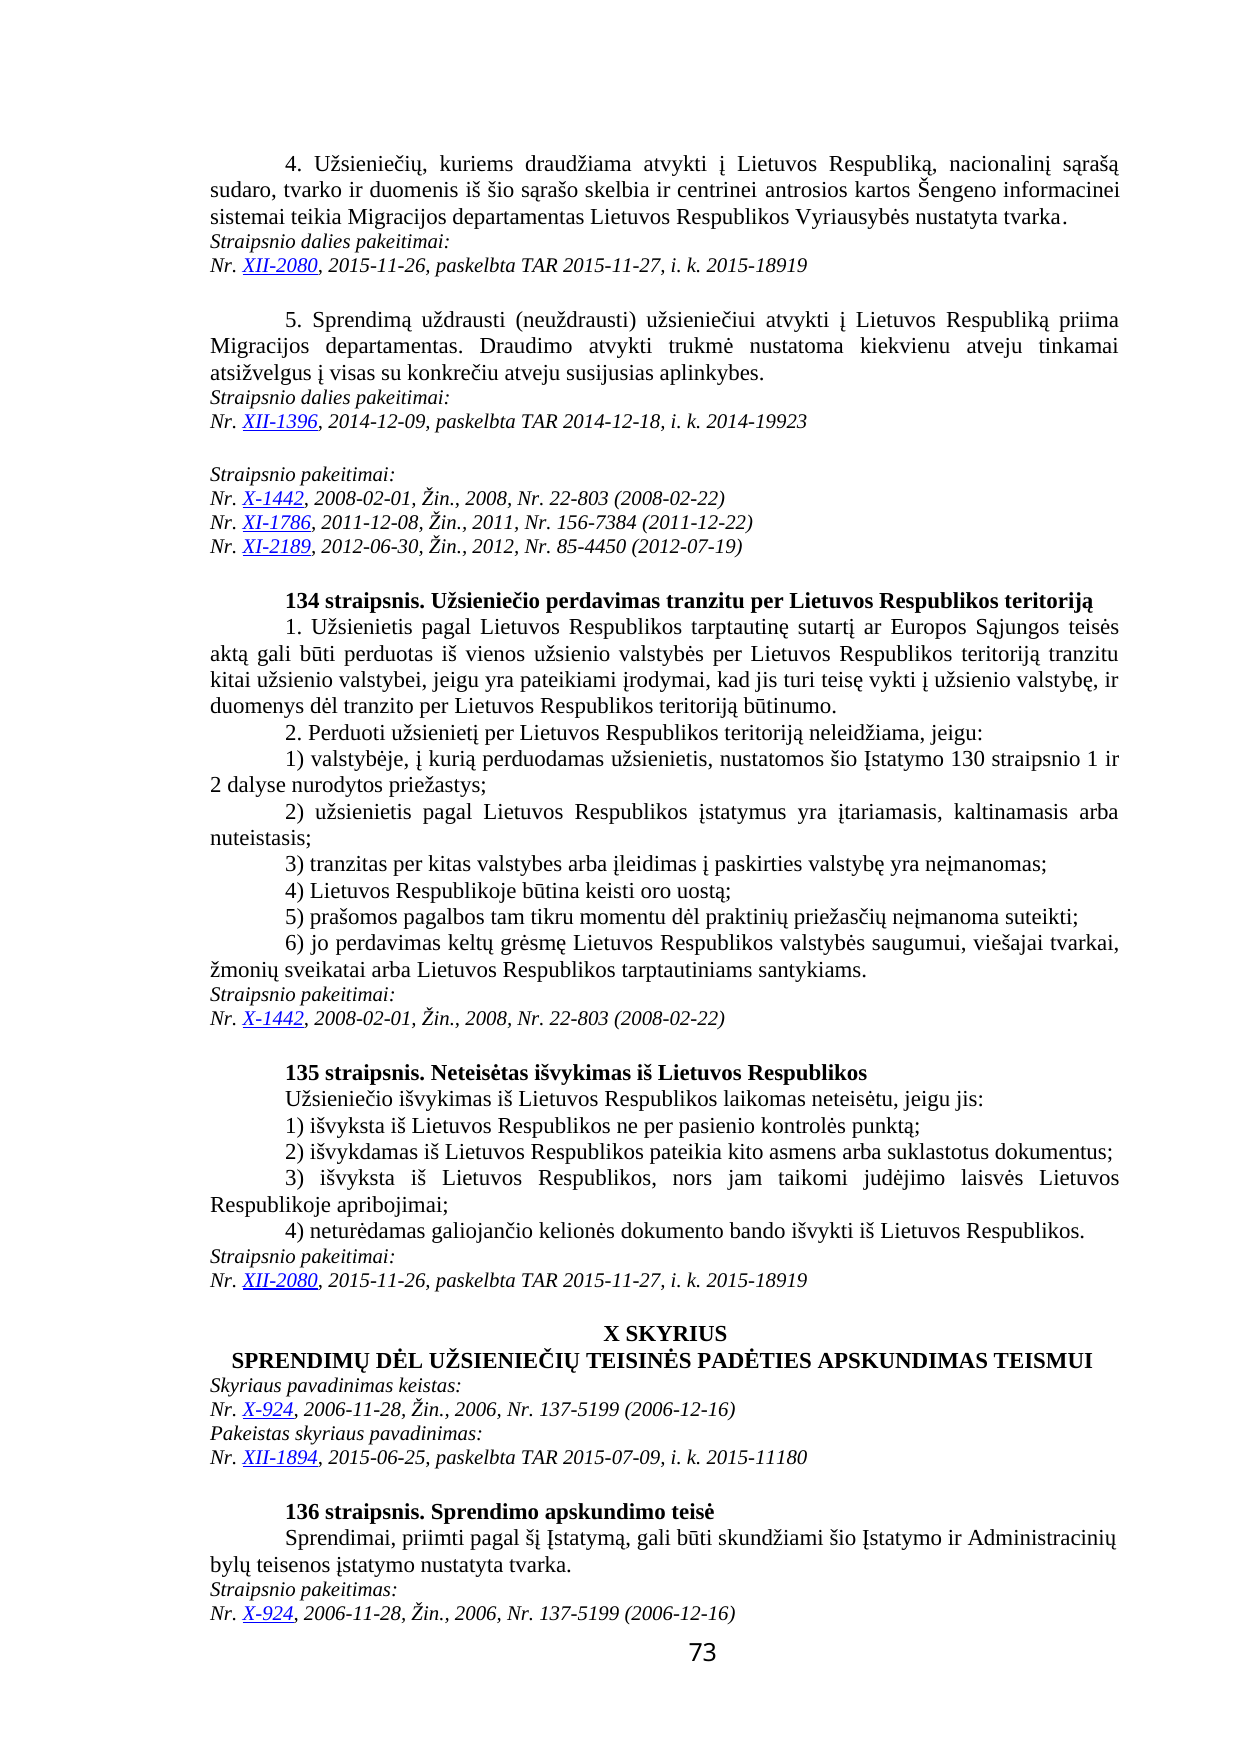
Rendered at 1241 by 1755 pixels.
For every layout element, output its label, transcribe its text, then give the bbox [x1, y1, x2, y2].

text 1. Užsienietis pagal Lietuvos Respublikos tarptautinę sutartį ar Europos Sąjungos teisės aktą gali būti perduotas iš vienos užsienio valstybės per Lietuvos Respublikos teritoriją tranzitu kitai užsienio valstybei, jeigu yra pateikiami įrodymai, kad jis turi teisę vykti į užsienio valstybę, ir duomenys dėl tranzito per Lietuvos Respublikos teritoriją būtinumo. [210, 613, 1120, 719]
text Straipsnio pakeitimai: [210, 1243, 1120, 1268]
text X SKYRIUS [210, 1320, 1120, 1347]
text 135 straipsnis. Neteisėtas išvykimas iš Lietuvos Respublikos [210, 1059, 1120, 1085]
text 5) prašomos pagalbos tam tikru momentu dėl praktinių priežasčių neįmanoma suteikti; [210, 903, 1120, 929]
text 6) jo perdavimas keltų grėsmę Lietuvos Respublikos valstybės saugumui, viešajai tvarkai, žmonių sveikatai arba Lietuvos Respublikos tarptautiniams santykiams. [210, 929, 1120, 982]
text Straipsnio pakeitimai: [210, 982, 1120, 1006]
text 134 straipsnis. Užsieniečio perdavimas tranzitu per Lietuvos Respublikos teritoriją [285, 587, 1120, 613]
text Skyriaus pavadinimas keistas: [210, 1373, 1120, 1397]
text 4) Lietuvos Respublikoje būtina keisti oro uostą; [210, 877, 1120, 903]
text Sprendimai, priimti pagal šį Įstatymą, gali būti skundžiami šio Įstatymo ir Administracinių bylų teisenos įstatymo nustatyta tvarka. [210, 1524, 1120, 1577]
text Nr. XII-1396, 2014-12-09, paskelbta TAR 2014-12-18, i. k. 2014-19923 [210, 409, 1120, 433]
text Nr. XII-1894, 2015-06-25, paskelbta TAR 2015-07-09, i. k. 2015-11180 [210, 1445, 1120, 1469]
text Nr. X-1442, 2008-02-01, Žin., 2008, Nr. 22-803 (2008-02-22) [210, 1006, 1120, 1030]
text Nr. XI-1786, 2011-12-08, Žin., 2011, Nr. 156-7384 (2011-12-22) [210, 510, 1120, 534]
text 1) išvyksta iš Lietuvos Respublikos ne per pasienio kontrolės punktą; [210, 1112, 1120, 1138]
text Straipsnio dalies pakeitimai: [210, 385, 1120, 409]
text Straipsnio pakeitimai: [210, 462, 1120, 486]
text Nr. XI-2189, 2012-06-30, Žin., 2012, Nr. 85-4450 (2012-07-19) [210, 534, 1120, 558]
text 1) valstybėje, į kurią perduodamas užsienietis, nustatomos šio Įstatymo 130 straipsnio 1 ir 2 dalyse nurodytos priežastys; [210, 745, 1120, 798]
text 2. Perduoti užsienietį per Lietuvos Respublikos teritoriją neleidžiama, jeigu: [210, 719, 1120, 745]
text Nr. X-924, 2006-11-28, Žin., 2006, Nr. 137-5199 (2006-12-16) [210, 1397, 1120, 1421]
text Užsieniečio išvykimas iš Lietuvos Respublikos laikomas neteisėtu, jeigu jis: [210, 1085, 1120, 1112]
text Straipsnio dalies pakeitimai: [210, 229, 1120, 253]
text Pakeistas skyriaus pavadinimas: [210, 1421, 1120, 1445]
text Nr. XII-2080, 2015-11-26, paskelbta TAR 2015-11-27, i. k. 2015-18919 [210, 1268, 1120, 1292]
text SPRENDIMŲ DĖL UŽSIENIEČIŲ TEISINĖS PADĖTIES APSKUNDIMAS TEISMUI [210, 1347, 1120, 1373]
text 5. Sprendimą uždrausti (neuždrausti) užsieniečiui atvykti į Lietuvos Respubliką priima Migracijos departamentas. Draudimo atvykti trukmė nustatoma kiekvienu atveju tinkamai atsižvelgus į visas su konkrečiu atveju susijusias aplinkybes. [210, 306, 1120, 385]
text 2) užsienietis pagal Lietuvos Respublikos įstatymus yra įtariamasis, kaltinamasis arba nuteistasis; [210, 798, 1120, 850]
text Straipsnio pakeitimas: [210, 1577, 1120, 1601]
text 4) neturėdamas galiojančio kelionės dokumento bando išvykti iš Lietuvos Respublikos. [210, 1217, 1120, 1243]
text 2) išvykdamas iš Lietuvos Respublikos pateikia kito asmens arba suklastotus dokumentus; [210, 1138, 1120, 1164]
text 4. Užsieniečių, kuriems draudžiama atvykti į Lietuvos Respubliką, nacionalinį sąrašą sudaro, tvarko ir duomenis iš šio sąrašo skelbia ir centrinei antrosios kartos Šengeno informacinei sistemai teikia Migracijos departamentas Lietuvos Respublikos Vyriausybės nustatyta tvarka. [210, 150, 1120, 229]
text 3) tranzitas per kitas valstybes arba įleidimas į paskirties valstybę yra neįmanomas; [210, 850, 1120, 877]
text 3) išvyksta iš Lietuvos Respublikos, nors jam taikomi judėjimo laisvės Lietuvos Respublikoje apribojimai; [210, 1164, 1120, 1217]
text Nr. X-1442, 2008-02-01, Žin., 2008, Nr. 22-803 (2008-02-22) [210, 486, 1120, 510]
text 136 straipsnis. Sprendimo apskundimo teisė [210, 1498, 1120, 1524]
text Nr. X-924, 2006-11-28, Žin., 2006, Nr. 137-5199 (2006-12-16) [210, 1601, 1120, 1625]
text Nr. XII-2080, 2015-11-26, paskelbta TAR 2015-11-27, i. k. 2015-18919 [210, 253, 1120, 277]
